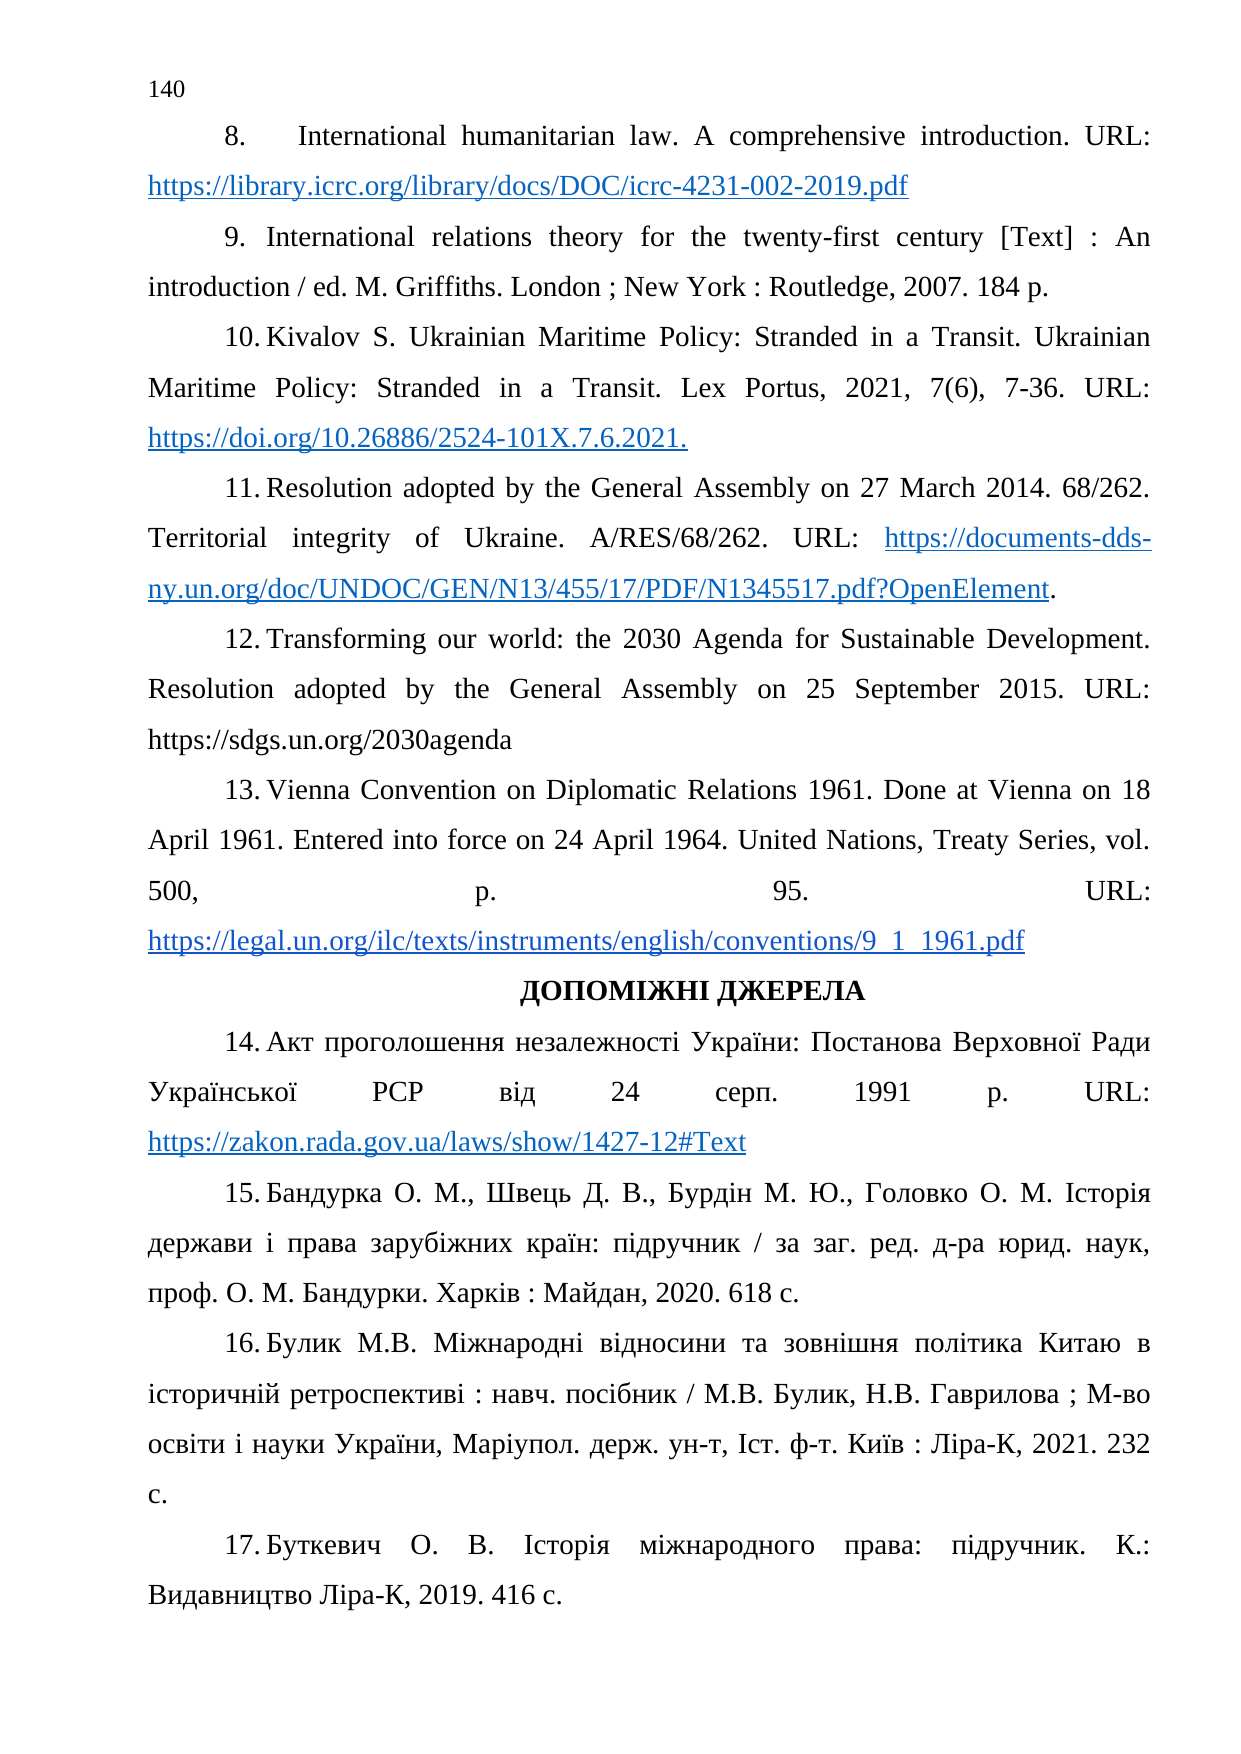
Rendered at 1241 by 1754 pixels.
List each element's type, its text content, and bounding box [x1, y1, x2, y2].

list International relations theory for the twenty-first century [Text] : An introduction / ed. M. Griffiths. London ; New York : Routledge, 2007. 184 p. [148, 219, 1152, 303]
list Resolution adopted by the General Assembly on 27 March 2014. 68/262. Territorial integrity of Ukraine. A/RES/68/262. URL: https://documents-dds-ny.un.org/doc/UNDOC/GEN/N13/455/17/PDF/N1345517.pdf?OpenElement. [148, 470, 1152, 604]
list Акт проголошення незалежності України: Постанова Верховної Ради Української РСР від 24 серп. 1991 р. URL: https://zakon.rada.gov.ua/laws/show/1427-12#Text [148, 1024, 1152, 1158]
list Буткевич О. В. Історія міжнародного права: підручник. К.: Видавництво Ліра-К, 2019. 416 с. [148, 1527, 1152, 1611]
list Kivalov S. Ukrainian Maritime Policy: Stranded in a Transit. Ukrainian Maritime Policy: Stranded in a Transit. Lex Portus, 2021, 7(6), 7-36. URL: https://doi.org/10.26886/2524-101X.7.6.2021. [148, 319, 1152, 453]
list Булик М.В. Міжнародні відносини та зовнішня політика Китаю в історичній ретроспективі : навч. посібник / М.В. Булик, Н.В. Гаврилова ; М-во освіти і науки України, Маріупол. держ. ун-т, Іст. ф-т. Київ : Ліра-К, 2021. 232 с. [148, 1326, 1152, 1510]
list Бандурка О. М., Швець Д. В., Бурдін М. Ю., Головко О. М. Історія держави і права зарубіжних країн: підручник / за заг. ред. д-ра юрид. наук, проф. О. М. Бандурки. Харків : Майдан, 2020. 618 с. [148, 1175, 1152, 1309]
list International humanitarian law. A comprehensive introduction. URL: https://library.icrc.org/library/docs/DOC/icrc-4231-002-2019.pdf [148, 118, 1152, 202]
list Transforming our world: the 2030 Agenda for Sustainable Development. Resolution adopted by the General Assembly on 25 September 2015. URL: https://sdgs.un.org/2030agenda [148, 621, 1152, 755]
text ДОПОМІЖНІ ДЖЕРЕЛА [234, 973, 1152, 1007]
list Vienna Convention on Diplomatic Relations 1961. Done at Vienna on 18 April 1961. Entered into force on 24 April 1964. United Nations, Treaty Series, vol. 500, p. 95. URL: https://legal.un.org/ilc/texts/instruments/english/conventions/9_1_1961.pdf [148, 772, 1152, 957]
